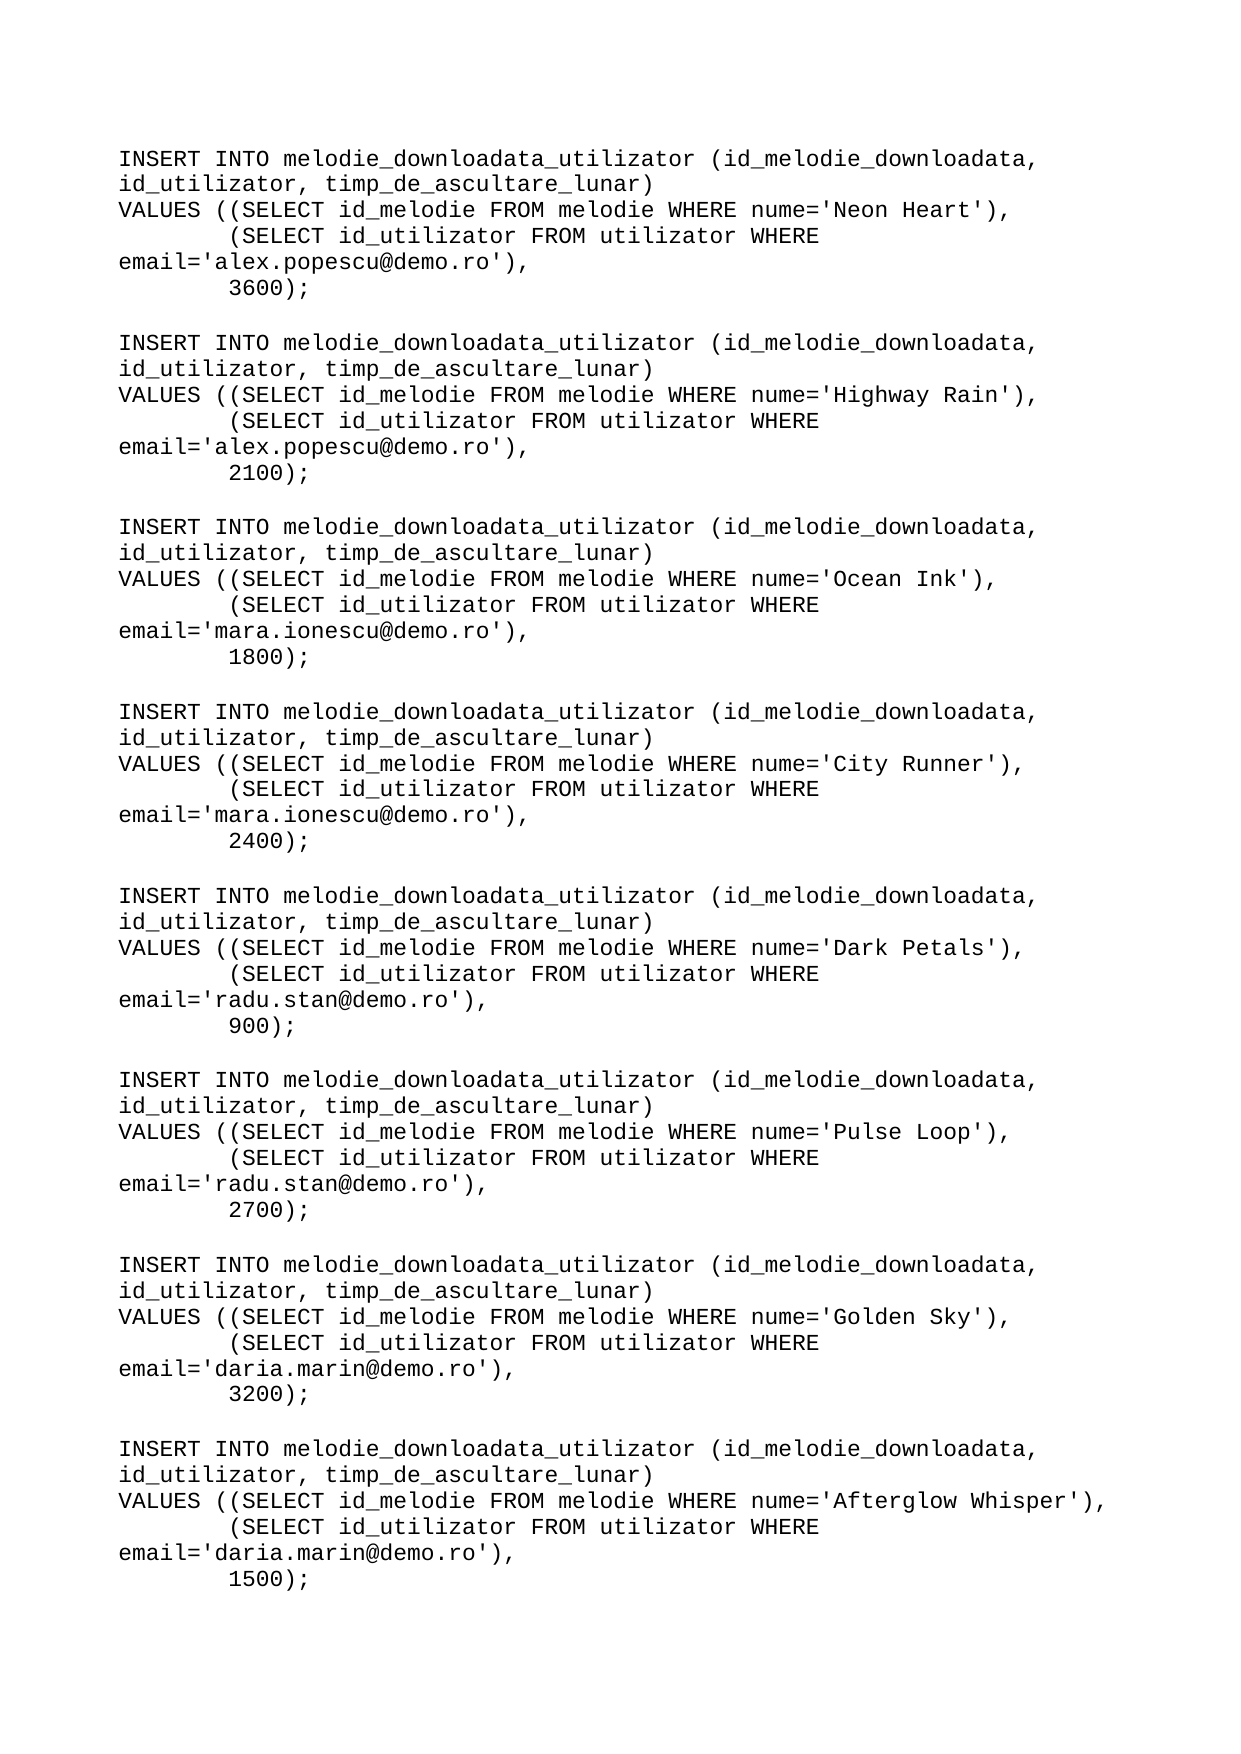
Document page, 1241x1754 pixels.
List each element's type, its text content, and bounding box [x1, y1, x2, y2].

text INSERT INTO melodie_downloadata_utilizator (id_melodie_downloadata, id_utilizator, timp_de_ascultare_lunar) [118, 700, 1122, 752]
text 1800); [118, 645, 1122, 671]
text VALUES ((SELECT id_melodie FROM melodie WHERE nume='Neon Heart'), [118, 199, 1122, 225]
text INSERT INTO melodie_downloadata_utilizator (id_melodie_downloadata, id_utilizator, timp_de_ascultare_lunar) [118, 1069, 1122, 1121]
text VALUES ((SELECT id_melodie FROM melodie WHERE nume='Highway Rain'), [118, 383, 1122, 409]
text (SELECT id_utilizator FROM utilizator WHERE email='mara.ionescu@demo.ro'), [118, 778, 1122, 830]
text INSERT INTO melodie_downloadata_utilizator (id_melodie_downloadata, id_utilizator, timp_de_ascultare_lunar) [118, 516, 1122, 567]
text VALUES ((SELECT id_melodie FROM melodie WHERE nume='City Runner'), [118, 752, 1122, 778]
text (SELECT id_utilizator FROM utilizator WHERE email='radu.stan@demo.ro'), [118, 1147, 1122, 1198]
text 2100); [118, 461, 1122, 487]
text VALUES ((SELECT id_melodie FROM melodie WHERE nume='Dark Petals'), [118, 936, 1122, 962]
text (SELECT id_utilizator FROM utilizator WHERE email='daria.marin@demo.ro'), [118, 1331, 1122, 1383]
text VALUES ((SELECT id_melodie FROM melodie WHERE nume='Pulse Loop'), [118, 1121, 1122, 1147]
text 3200); [118, 1383, 1122, 1409]
text VALUES ((SELECT id_melodie FROM melodie WHERE nume='Ocean Ink'), [118, 567, 1122, 593]
text INSERT INTO melodie_downloadata_utilizator (id_melodie_downloadata, id_utilizator, timp_de_ascultare_lunar) [118, 1253, 1122, 1305]
text 2400); [118, 830, 1122, 856]
text INSERT INTO melodie_downloadata_utilizator (id_melodie_downloadata, id_utilizator, timp_de_ascultare_lunar) [118, 147, 1122, 199]
text VALUES ((SELECT id_melodie FROM melodie WHERE nume='Golden Sky'), [118, 1305, 1122, 1331]
text INSERT INTO melodie_downloadata_utilizator (id_melodie_downloadata, id_utilizator, timp_de_ascultare_lunar) [118, 331, 1122, 383]
text (SELECT id_utilizator FROM utilizator WHERE email='alex.popescu@demo.ro'), [118, 225, 1122, 277]
text INSERT INTO melodie_downloadata_utilizator (id_melodie_downloadata, id_utilizator, timp_de_ascultare_lunar) [118, 884, 1122, 936]
text (SELECT id_utilizator FROM utilizator WHERE email='daria.marin@demo.ro'), [118, 1515, 1122, 1567]
text 2700); [118, 1198, 1122, 1224]
text 1500); [118, 1567, 1122, 1593]
text (SELECT id_utilizator FROM utilizator WHERE email='alex.popescu@demo.ro'), [118, 409, 1122, 461]
text 3600); [118, 277, 1122, 302]
text VALUES ((SELECT id_melodie FROM melodie WHERE nume='Afterglow Whisper'), [118, 1489, 1122, 1515]
text (SELECT id_utilizator FROM utilizator WHERE email='mara.ionescu@demo.ro'), [118, 593, 1122, 645]
text 900); [118, 1014, 1122, 1040]
text (SELECT id_utilizator FROM utilizator WHERE email='radu.stan@demo.ro'), [118, 962, 1122, 1014]
text INSERT INTO melodie_downloadata_utilizator (id_melodie_downloadata, id_utilizator, timp_de_ascultare_lunar) [118, 1437, 1122, 1489]
